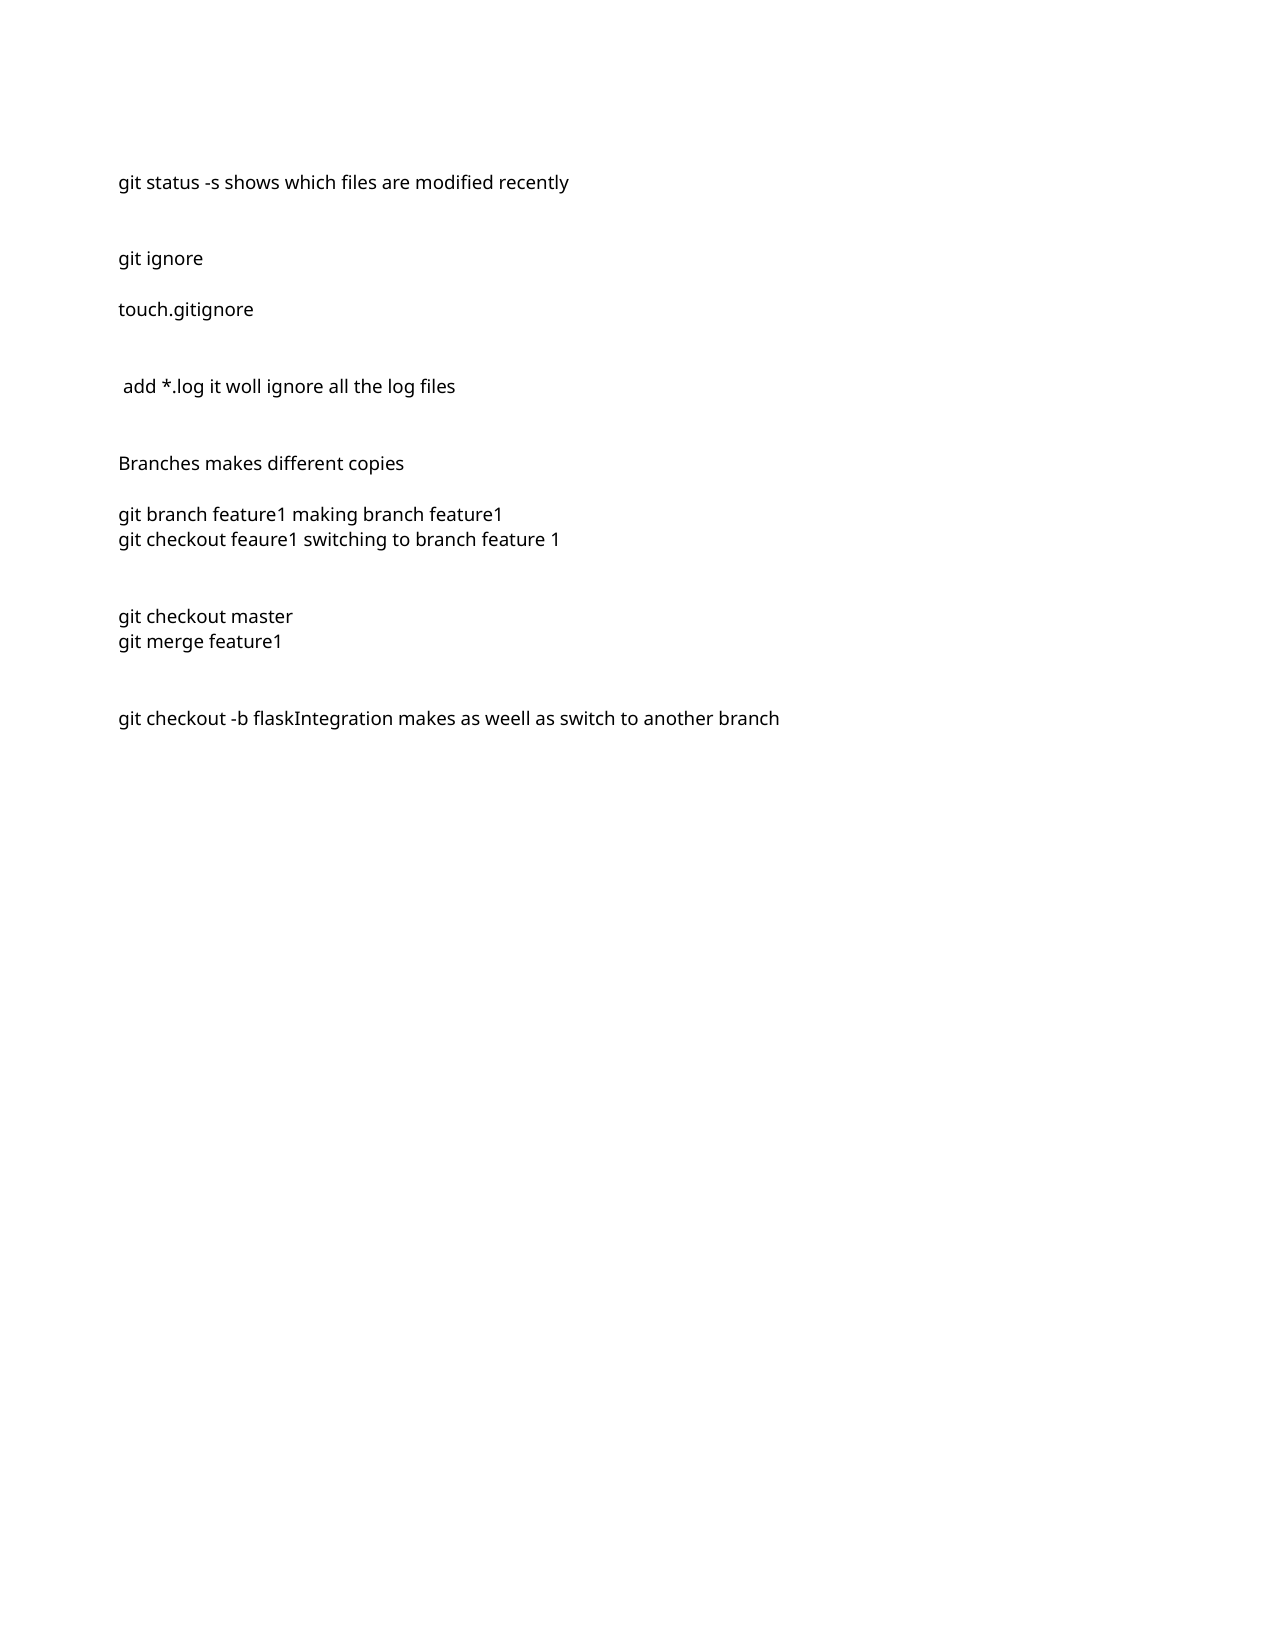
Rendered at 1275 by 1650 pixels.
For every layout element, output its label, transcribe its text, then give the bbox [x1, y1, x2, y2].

text Branches makes different copies [118, 450, 1157, 475]
text git checkout master [118, 603, 1157, 628]
text git checkout feaure1 switching to branch feature 1 [118, 526, 1157, 552]
text git branch feature1 making branch feature1 [118, 501, 1157, 526]
text git ignore [118, 246, 1157, 271]
text git merge feature1 [118, 628, 1157, 654]
text git checkout -b flaskIntegration makes as weell as switch to another branch [118, 705, 1157, 731]
text touch.gitignore [118, 297, 1157, 322]
text git status -s shows which files are modified recently [118, 169, 1157, 195]
text add *.log it woll ignore all the log files [118, 373, 1157, 399]
